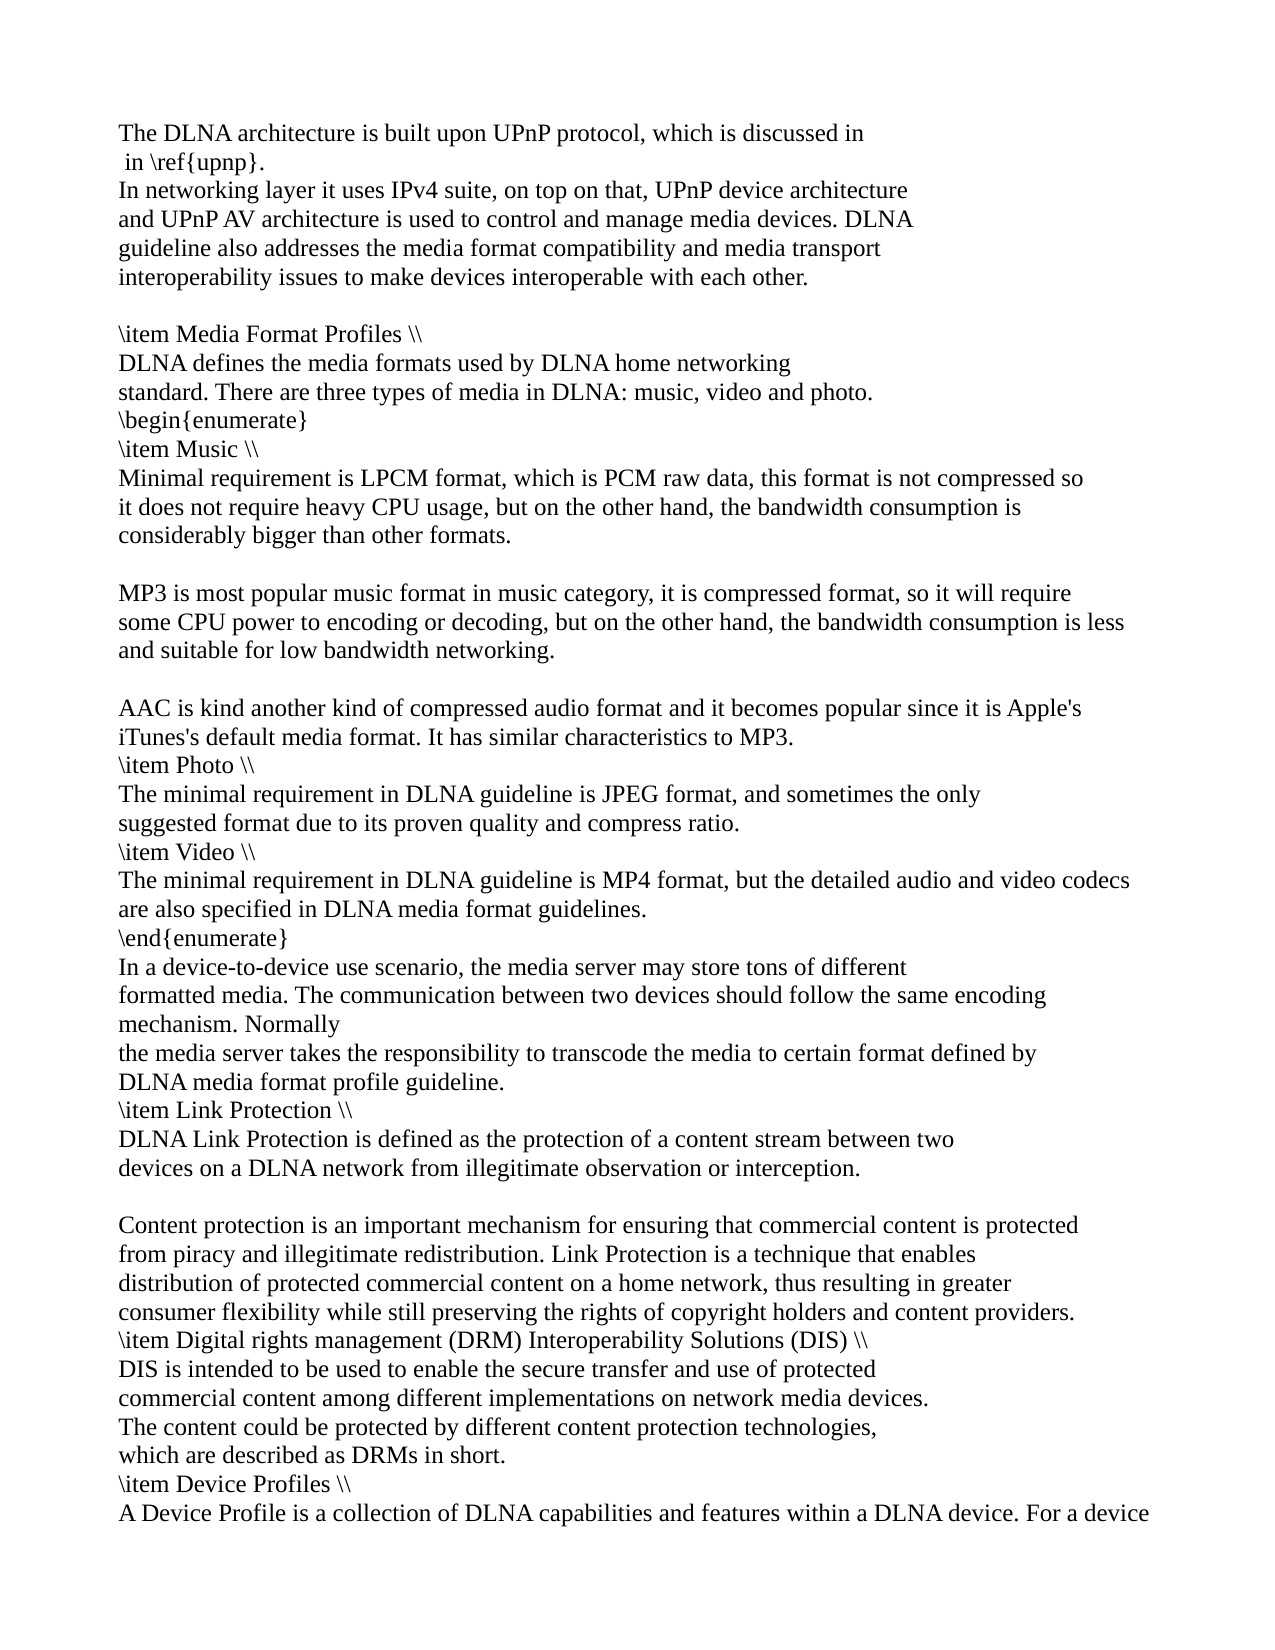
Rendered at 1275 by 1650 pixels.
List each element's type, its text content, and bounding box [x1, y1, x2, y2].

text in \ref{upnp}. [118, 147, 1157, 176]
text from piracy and illegitimate redistribution. Link Protection is a technique that enables [118, 1239, 1157, 1268]
text \begin{enumerate} [118, 406, 1157, 434]
text are also specified in DLNA media format guidelines. [118, 894, 1157, 923]
text \item Media Format Profiles \\ [118, 319, 1157, 348]
text In networking layer it uses IPv4 suite, on top on that, UPnP device architecture [118, 176, 1157, 204]
text interoperability issues to make devices interoperable with each other. [118, 262, 1157, 291]
text iTunes's default media format. It has similar characteristics to MP3. [118, 722, 1157, 751]
text The minimal requirement in DLNA guideline is MP4 format, but the detailed audio and video codecs [118, 866, 1157, 894]
text commercial content among different implementations on network media devices. [118, 1383, 1157, 1412]
text In a device-to-device use scenario, the media server may store tons of different [118, 952, 1157, 981]
text \item Device Profiles \\ [118, 1469, 1157, 1498]
text AAC is kind another kind of compressed audio format and it becomes popular since it is Apple's [118, 693, 1157, 722]
text guideline also addresses the media format compatibility and media transport [118, 233, 1157, 262]
text MP3 is most popular music format in music category, it is compressed format, so it will require [118, 578, 1157, 607]
text DLNA Link Protection is defined as the protection of a content stream between two [118, 1124, 1157, 1153]
text DLNA media format profile guideline. [118, 1067, 1157, 1096]
text devices on a DLNA network from illegitimate observation or interception. [118, 1153, 1157, 1182]
text and suitable for low bandwidth networking. [118, 636, 1157, 664]
text A Device Profile is a collection of DLNA capabilities and features within a DLNA device. For a device [118, 1498, 1157, 1527]
text \item Digital rights management (DRM) Interoperability Solutions (DIS) \\ [118, 1326, 1157, 1354]
text \item Photo \\ [118, 751, 1157, 779]
text and UPnP AV architecture is used to control and manage media devices. DLNA [118, 204, 1157, 233]
text some CPU power to encoding or decoding, but on the other hand, the bandwidth consumption is less [118, 607, 1157, 636]
text DIS is intended to be used to enable the secure transfer and use of protected [118, 1354, 1157, 1383]
text \end{enumerate} [118, 923, 1157, 952]
text standard. There are three types of media in DLNA: music, video and photo. [118, 377, 1157, 406]
text which are described as DRMs in short. [118, 1441, 1157, 1469]
text \item Link Protection \\ [118, 1096, 1157, 1124]
text DLNA defines the media formats used by DLNA home networking [118, 348, 1157, 377]
text The content could be protected by different content protection technologies, [118, 1412, 1157, 1441]
text suggested format due to its proven quality and compress ratio. [118, 808, 1157, 837]
text it does not require heavy CPU usage, but on the other hand, the bandwidth consumption is [118, 492, 1157, 521]
text The minimal requirement in DLNA guideline is JPEG format, and sometimes the only [118, 779, 1157, 808]
text considerably bigger than other formats. [118, 521, 1157, 549]
text distribution of protected commercial content on a home network, thus resulting in greater [118, 1268, 1157, 1297]
text Content protection is an important mechanism for ensuring that commercial content is protected [118, 1211, 1157, 1239]
text the media server takes the responsibility to transcode the media to certain format defined by [118, 1038, 1157, 1067]
text consumer flexibility while still preserving the rights of copyright holders and content providers. [118, 1297, 1157, 1326]
text \item Video \\ [118, 837, 1157, 866]
text formatted media. The communication between two devices should follow the same encoding mechanism. Normally [118, 981, 1157, 1038]
text The DLNA architecture is built upon UPnP protocol, which is discussed in [118, 118, 1157, 147]
text Minimal requirement is LPCM format, which is PCM raw data, this format is not compressed so [118, 463, 1157, 492]
text \item Music \\ [118, 434, 1157, 463]
